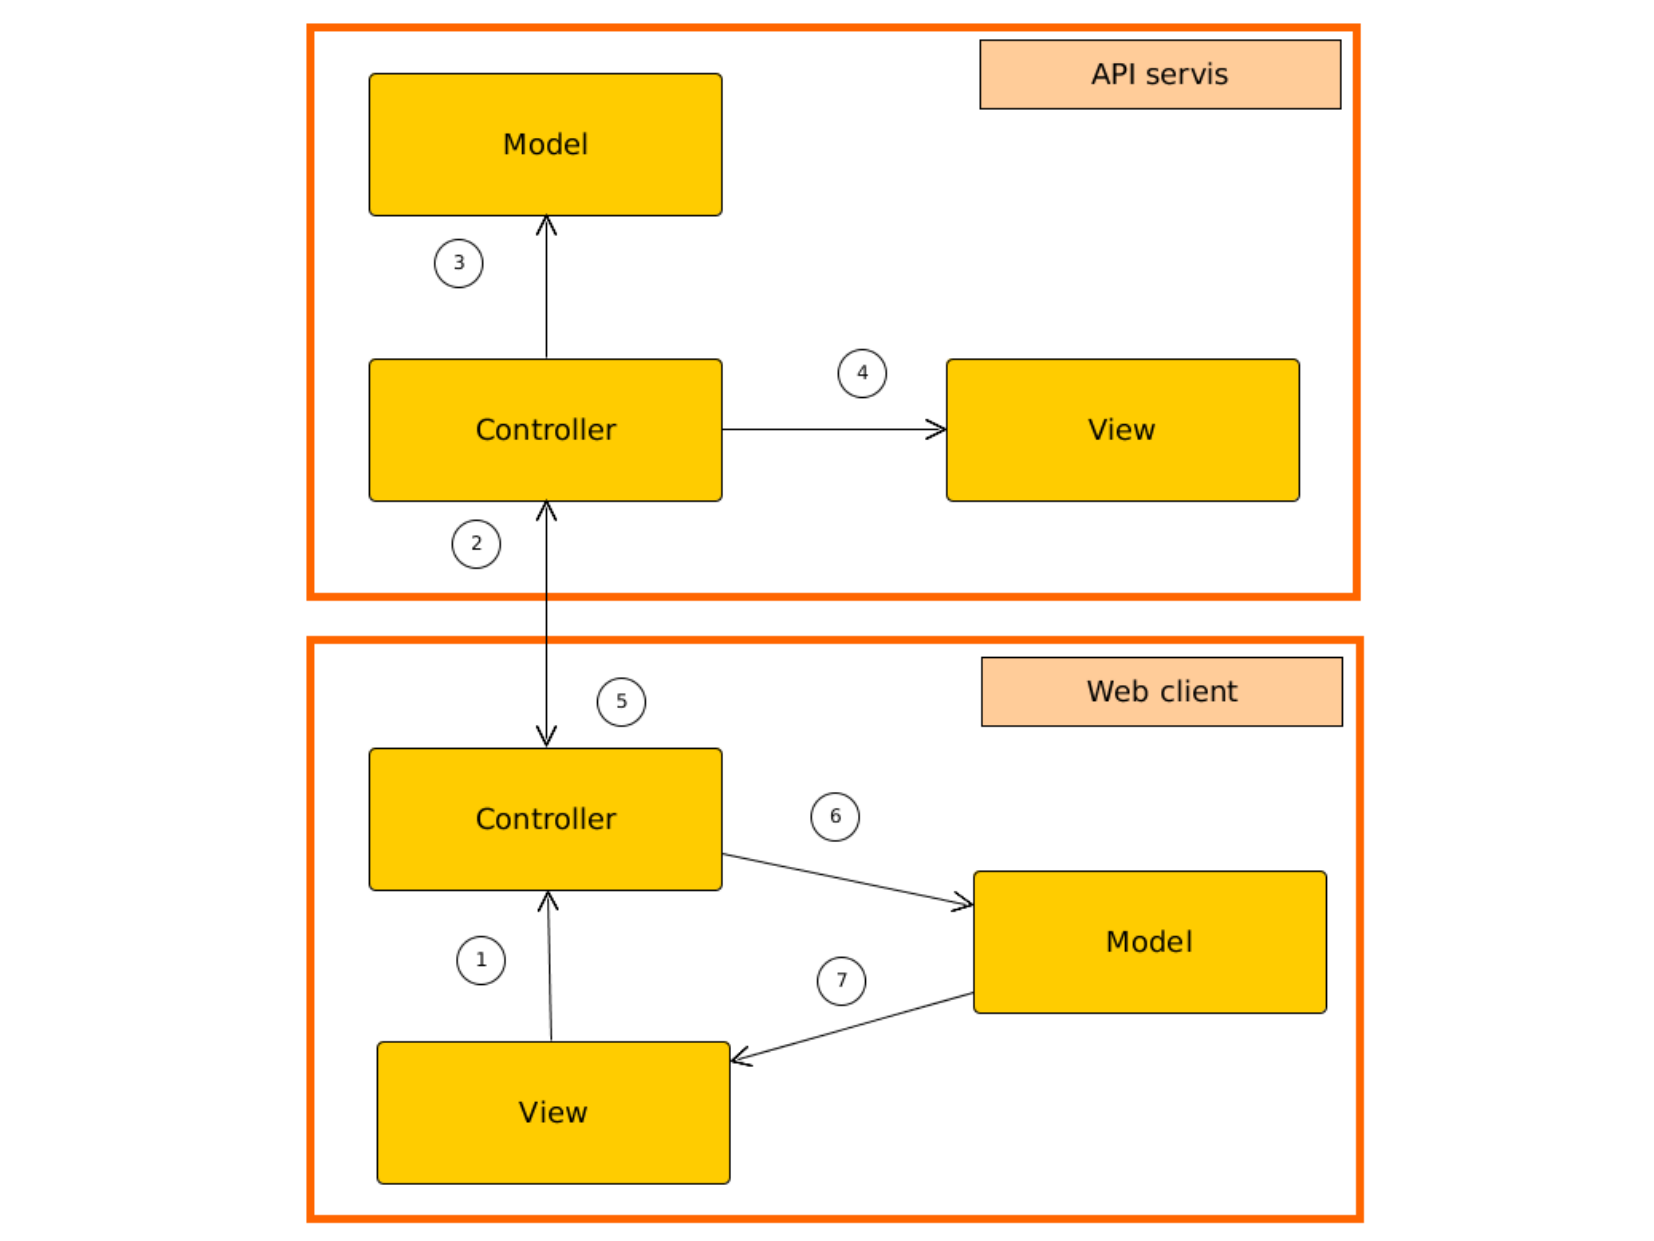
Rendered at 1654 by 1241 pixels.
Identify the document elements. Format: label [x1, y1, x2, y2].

picture [278, 3, 1385, 1241]
